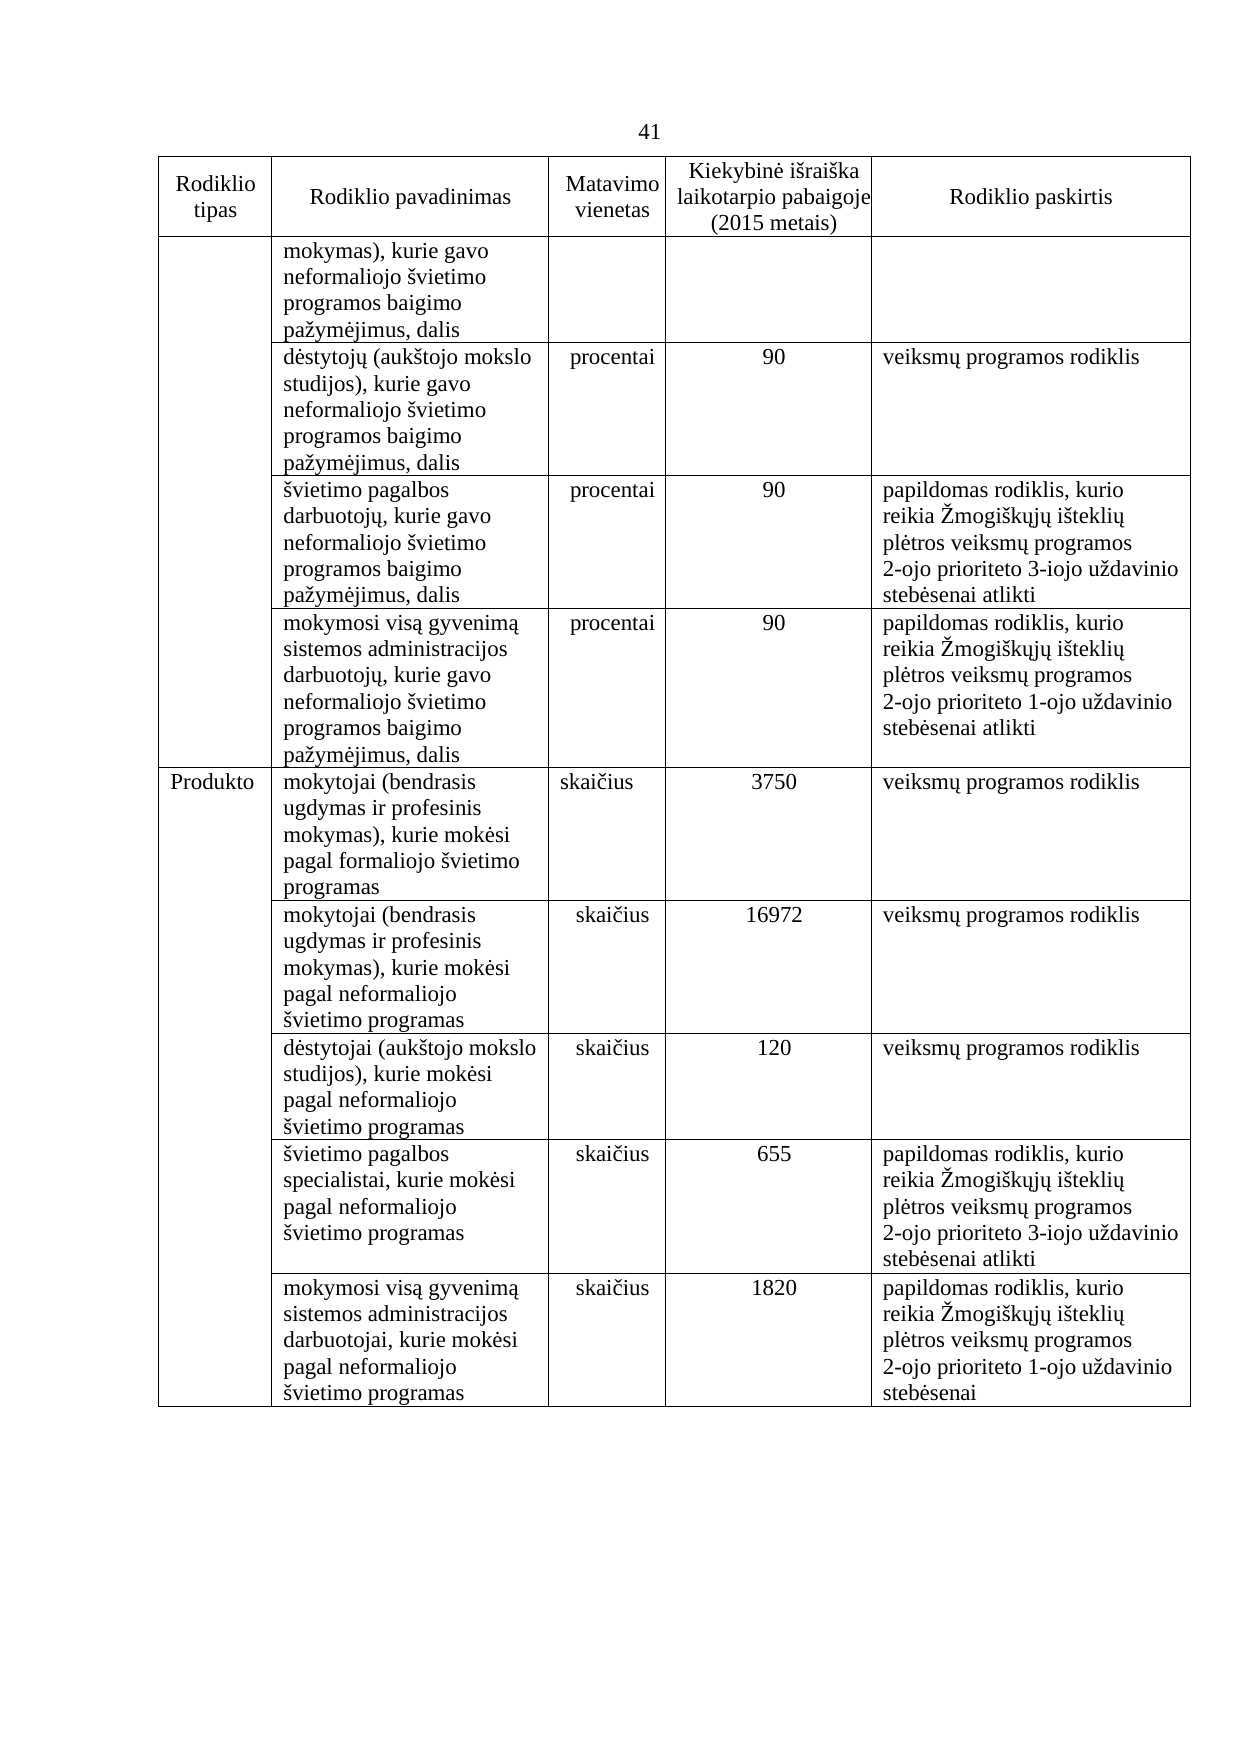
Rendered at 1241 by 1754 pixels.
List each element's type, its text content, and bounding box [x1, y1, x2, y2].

table_cell švietimo pagalbos specialistai, kurie mokėsi pagal neformaliojo švietimo programas [272, 1140, 548, 1273]
table_cell 1820 [666, 1274, 871, 1406]
table_cell papildomas rodiklis, kurio reikia Žmogiškųjų išteklių plėtros veiksmų programos 2-ojo prioriteto 1-ojo uždavinio stebėsenai atlikti [872, 609, 1190, 767]
table_cell veiksmų programos rodiklis [872, 901, 1190, 1033]
table_cell [666, 237, 871, 342]
table_cell mokymas), kurie gavo neformaliojo švietimo programos baigimo pažymėjimus, dalis [272, 237, 548, 342]
table_header Rodiklio tipas [159, 157, 271, 236]
table_cell 120 [666, 1034, 871, 1139]
table_cell procentai [549, 476, 665, 608]
table_header Kiekybinė išraiška laikotarpio pabaigoje (2015 metais) [666, 157, 871, 236]
table_cell procentai [549, 343, 665, 475]
table_cell mokytojai (bendrasis ugdymas ir profesinis mokymas), kurie mokėsi pagal formaliojo švietimo programas [272, 768, 548, 900]
table_cell veiksmų programos rodiklis [872, 1034, 1190, 1139]
table_cell [159, 237, 271, 767]
table_cell papildomas rodiklis, kurio reikia Žmogiškųjų išteklių plėtros veiksmų programos 2-ojo prioriteto 3-iojo uždavinio stebėsenai atlikti [872, 1140, 1190, 1273]
table_cell dėstytojai (aukštojo mokslo studijos), kurie mokėsi pagal neformaliojo švietimo programas [272, 1034, 548, 1139]
table_cell procentai [549, 609, 665, 767]
table_header Matavimo vienetas [549, 157, 665, 236]
table_cell [549, 237, 665, 342]
table_cell 16972 [666, 901, 871, 1033]
table_cell mokymosi visą gyvenimą sistemos administracijos darbuotojų, kurie gavo neformaliojo švietimo programos baigimo pažymėjimus, dalis [272, 609, 548, 767]
table_cell [872, 237, 1190, 342]
table_cell skaičius [549, 1274, 665, 1406]
table_cell 90 [666, 609, 871, 767]
table_cell veiksmų programos rodiklis [872, 768, 1190, 900]
table_cell 655 [666, 1140, 871, 1273]
table_cell papildomas rodiklis, kurio reikia Žmogiškųjų išteklių plėtros veiksmų programos 2-ojo prioriteto 3-iojo uždavinio stebėsenai atlikti [872, 476, 1190, 608]
table_cell dėstytojų (aukštojo mokslo studijos), kurie gavo neformaliojo švietimo programos baigimo pažymėjimus, dalis [272, 343, 548, 475]
table_cell papildomas rodiklis, kurio reikia Žmogiškųjų išteklių plėtros veiksmų programos 2-ojo prioriteto 1-ojo uždavinio stebėsenai [872, 1274, 1190, 1406]
table_header Rodiklio paskirtis [872, 157, 1190, 236]
table_cell švietimo pagalbos darbuotojų, kurie gavo neformaliojo švietimo programos baigimo pažymėjimus, dalis [272, 476, 548, 608]
table_cell Produkto [159, 768, 271, 1406]
table_cell 90 [666, 476, 871, 608]
table_header Rodiklio pavadinimas [272, 157, 548, 236]
table_cell skaičius [549, 901, 665, 1033]
table_cell mokymosi visą gyvenimą sistemos administracijos darbuotojai, kurie mokėsi pagal neformaliojo švietimo programas [272, 1274, 548, 1406]
table_cell skaičius [549, 1140, 665, 1273]
table_cell skaičius [549, 1034, 665, 1139]
table_cell 3750 [666, 768, 871, 900]
table_cell skaičius [549, 768, 665, 900]
table_cell 90 [666, 343, 871, 475]
table_cell veiksmų programos rodiklis [872, 343, 1190, 475]
table_cell mokytojai (bendrasis ugdymas ir profesinis mokymas), kurie mokėsi pagal neformaliojo švietimo programas [272, 901, 548, 1033]
